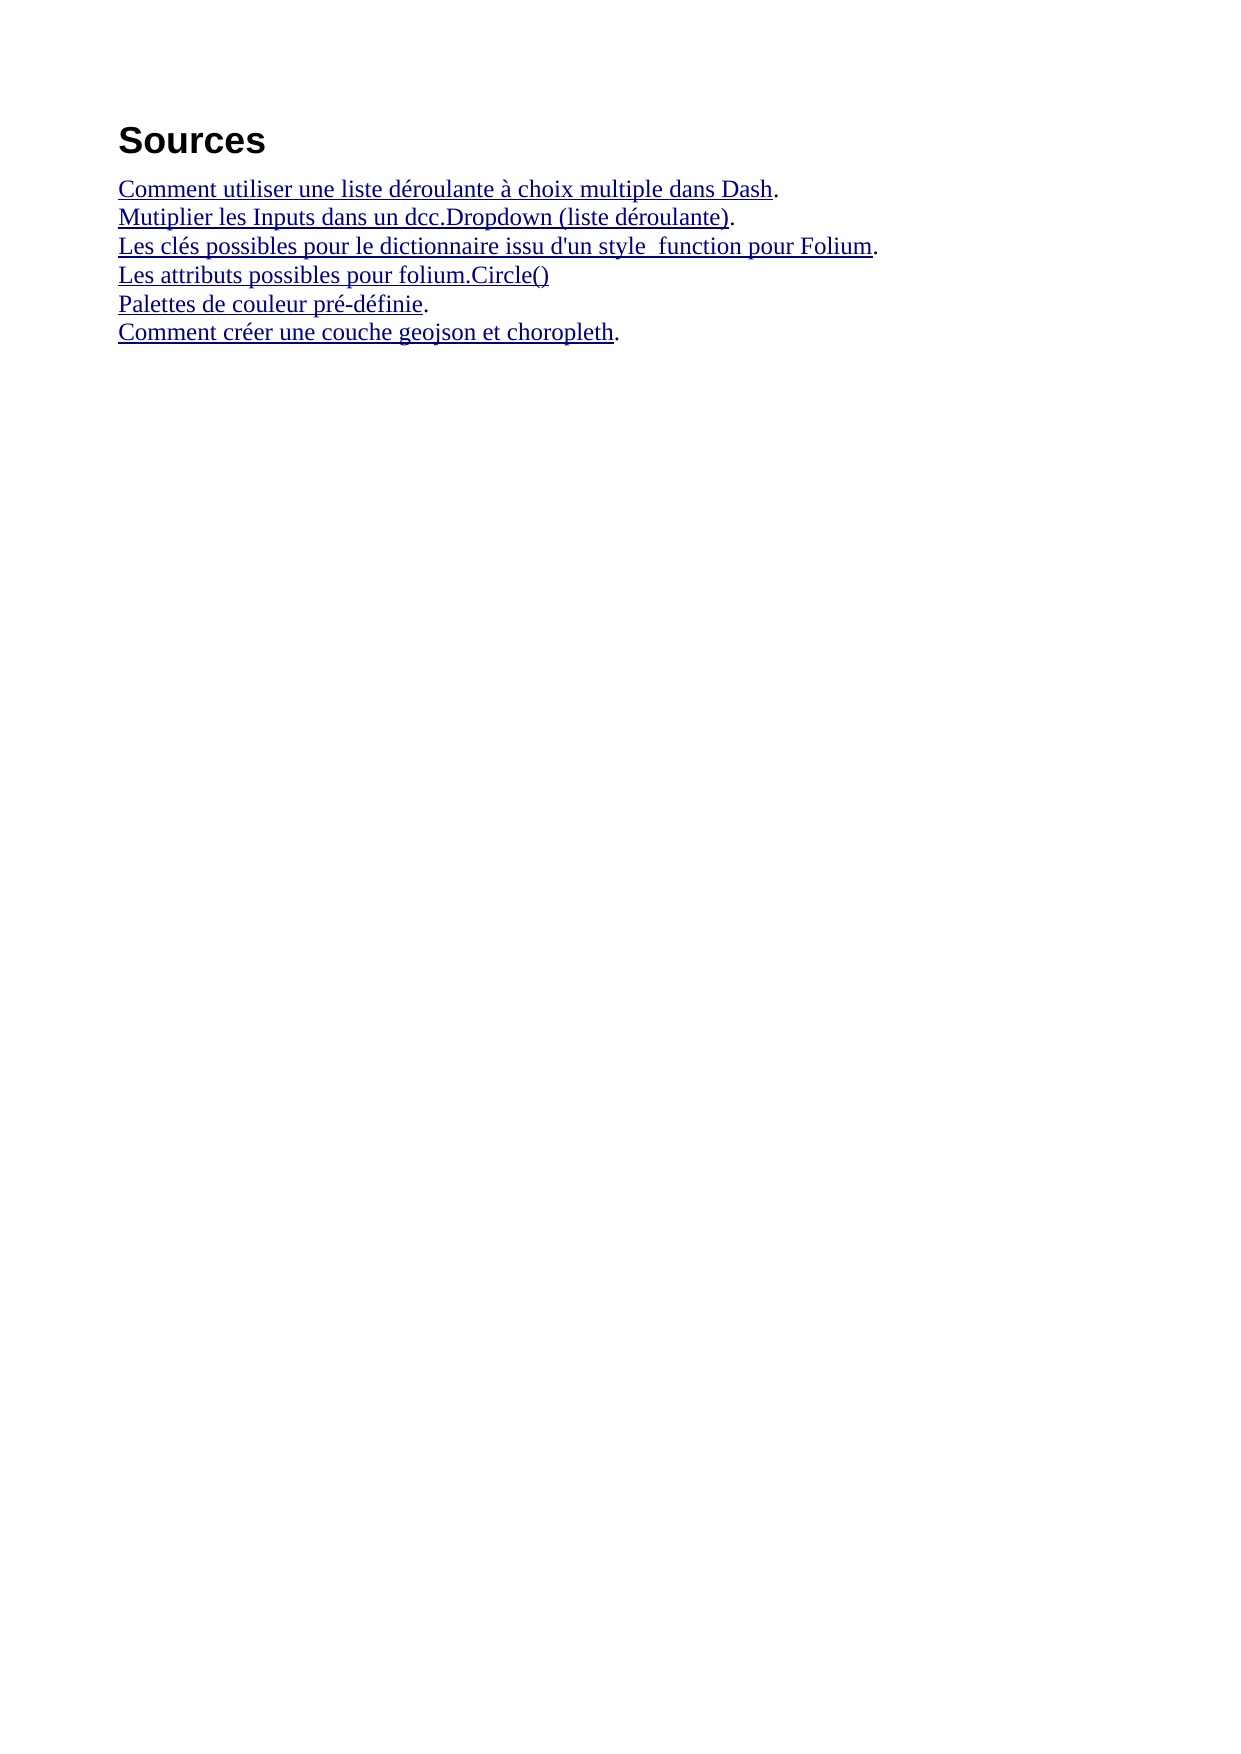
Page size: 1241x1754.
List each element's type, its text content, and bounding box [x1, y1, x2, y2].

subtitle Sources [118, 118, 1122, 161]
text Comment créer une couche geojson et choropleth. [118, 317, 1122, 346]
text Les attributs possibles pour folium.Circle() [118, 260, 1122, 289]
text Les clés possibles pour le dictionnaire issu d'un style_function pour Folium. [118, 231, 1122, 260]
text Palettes de couleur pré-définie. [118, 289, 1122, 317]
text Comment utiliser une liste déroulante à choix multiple dans Dash. [118, 174, 1122, 202]
text Mutiplier les Inputs dans un dcc.Dropdown (liste déroulante). [118, 202, 1122, 231]
